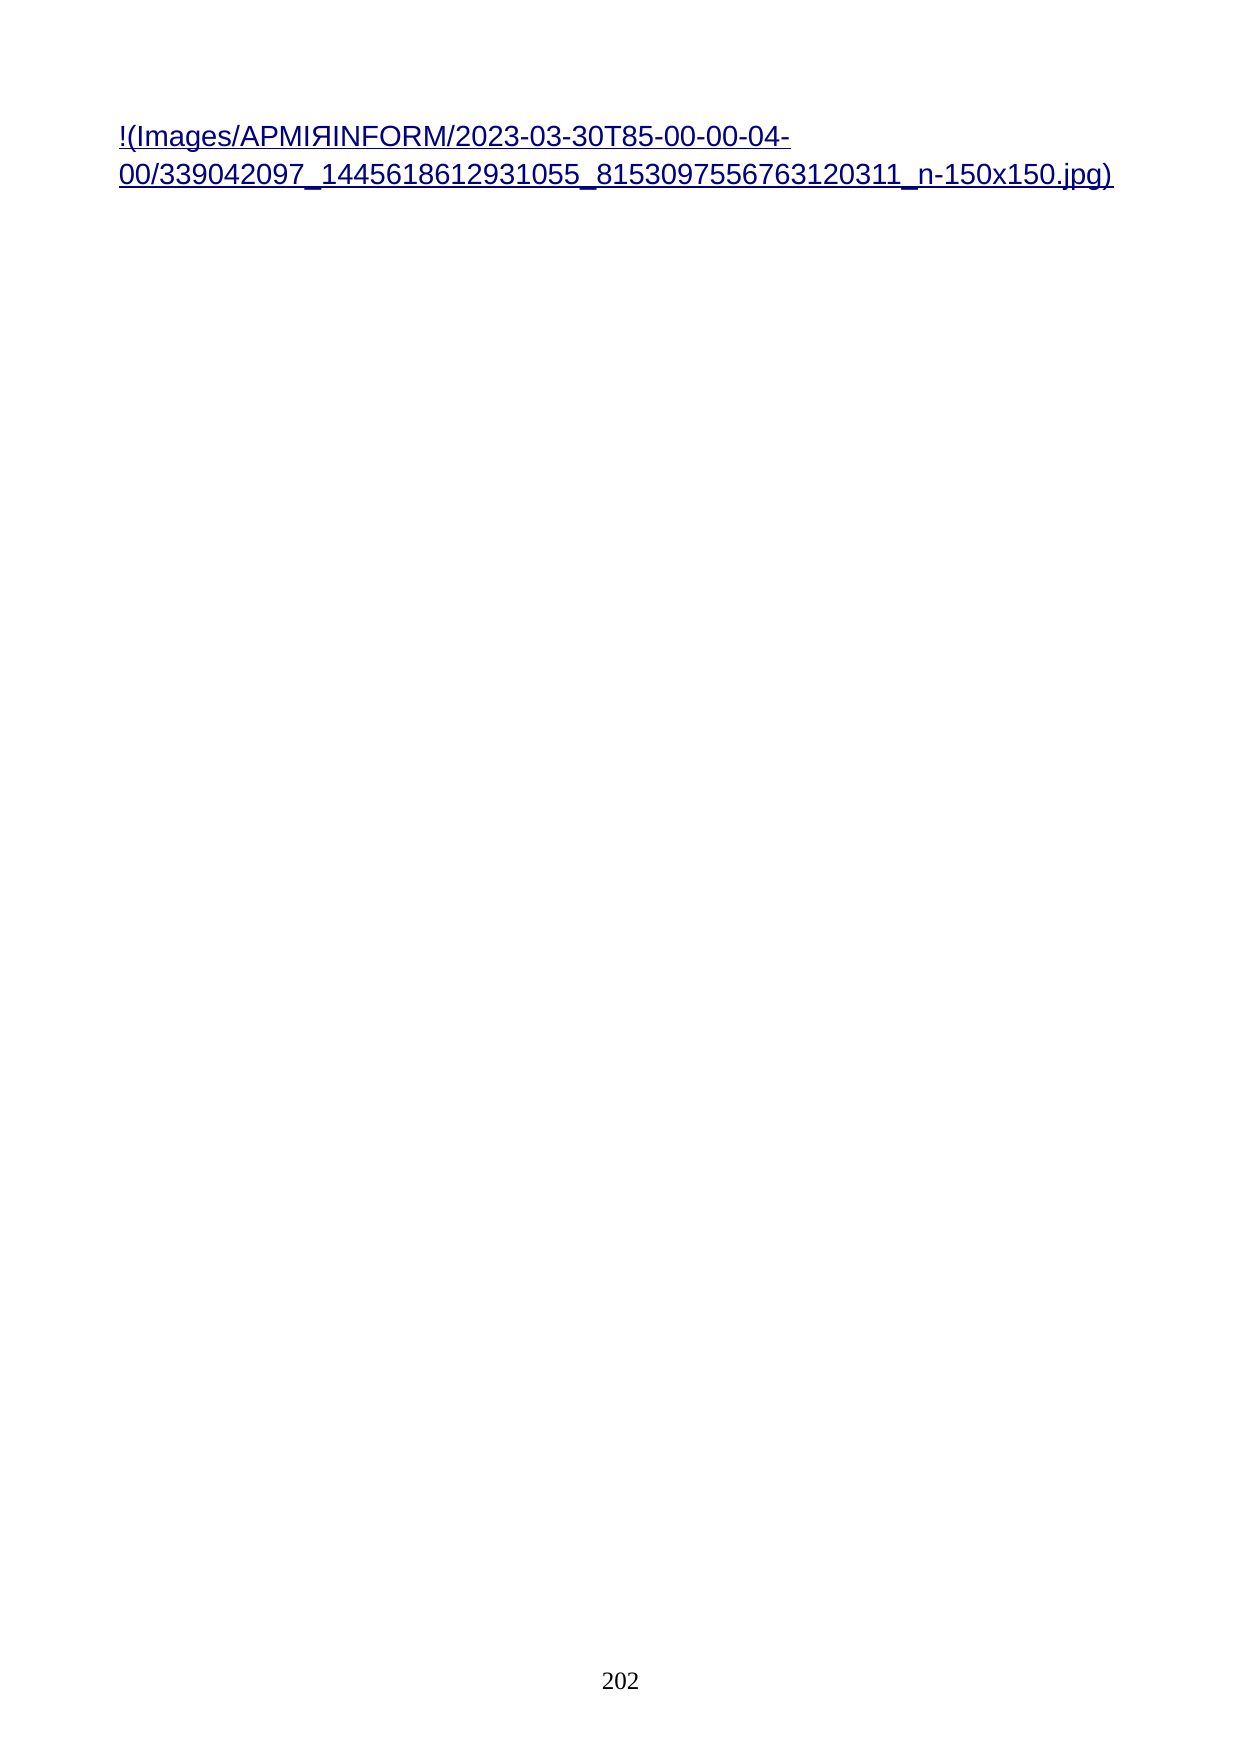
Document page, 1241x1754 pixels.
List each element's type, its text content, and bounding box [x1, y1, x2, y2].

text !(Images/AРМІЯINFORM/2023-03-30T85-00-00-04-00/339042097_1445618612931055_8153097556763120311_n-150x150.jpg) [118, 118, 1122, 191]
